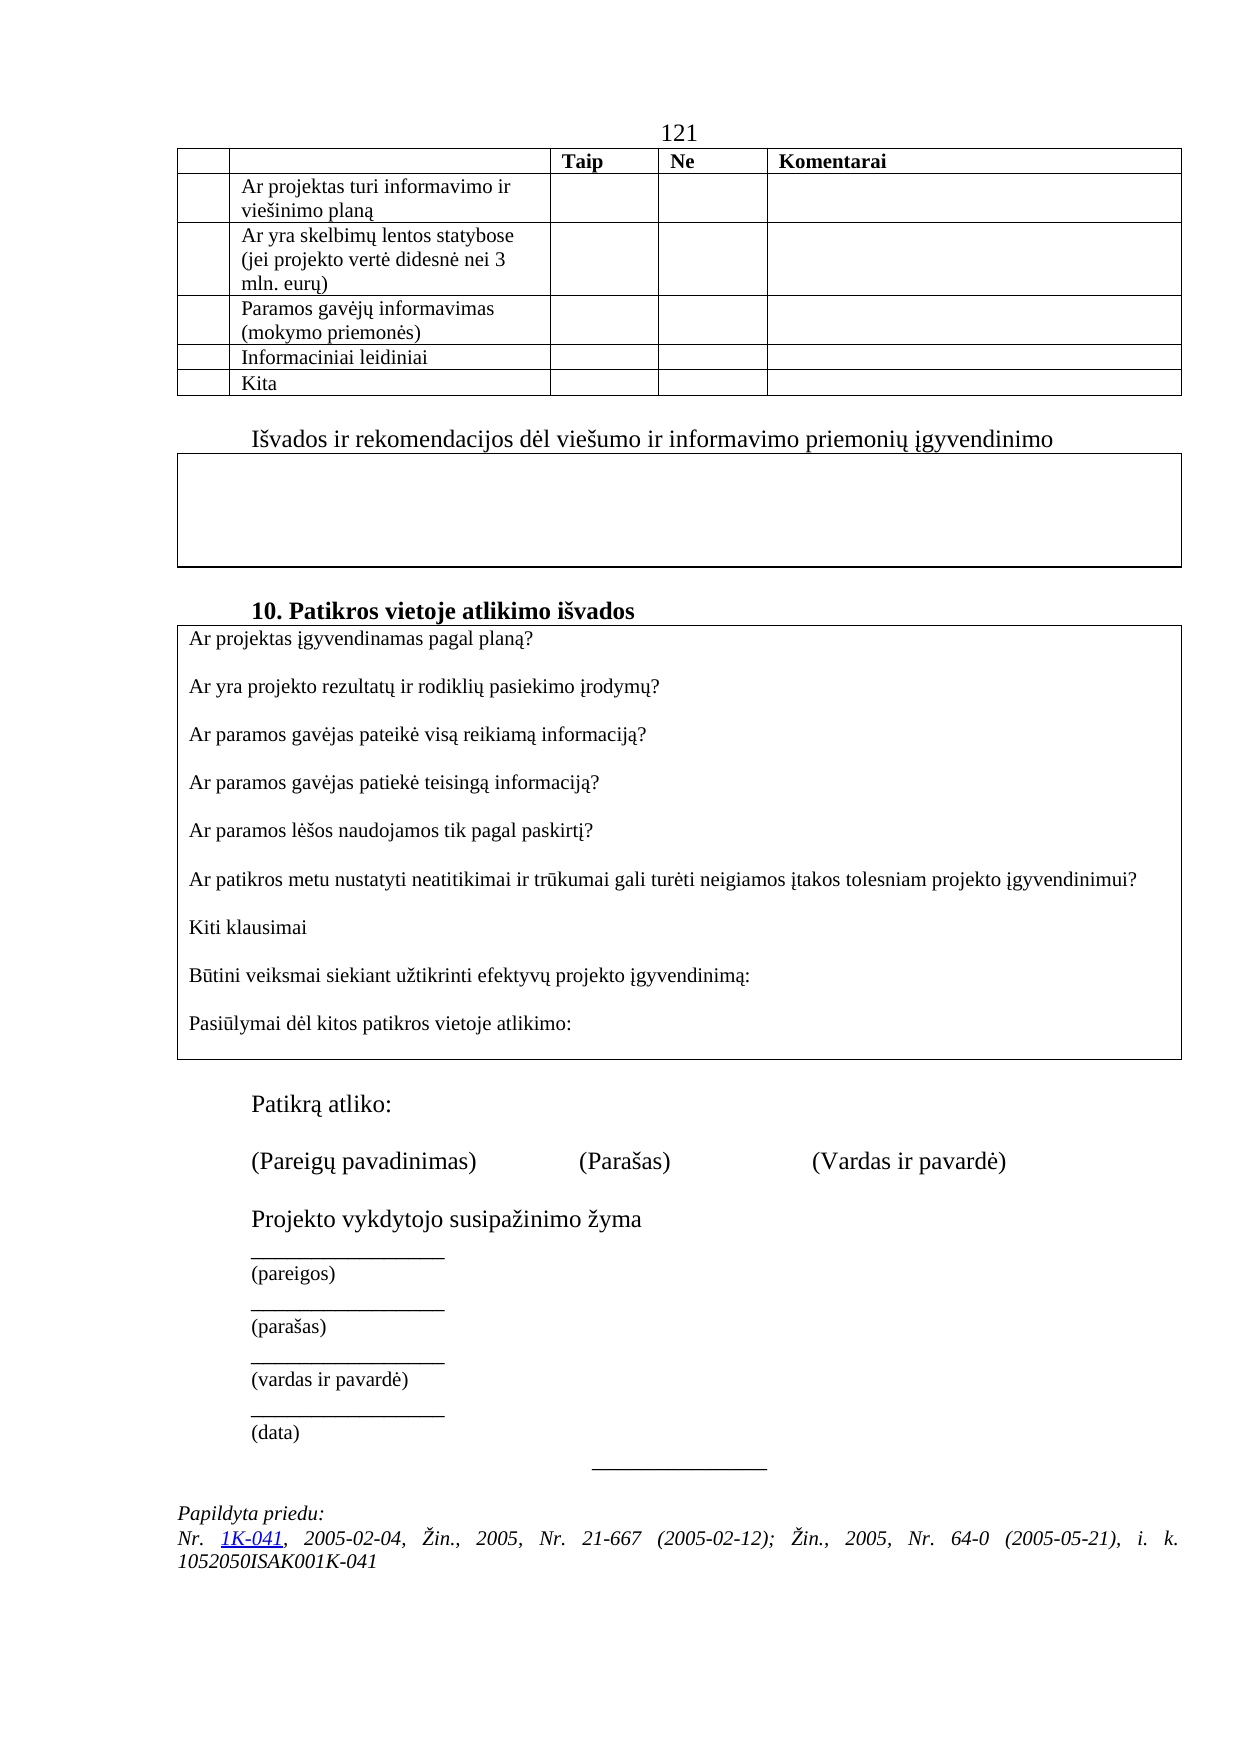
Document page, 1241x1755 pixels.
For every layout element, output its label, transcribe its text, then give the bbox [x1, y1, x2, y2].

table_cell [768, 296, 1181, 344]
table_cell [178, 296, 229, 344]
table_header Komentarai [768, 149, 1181, 173]
table_cell Kita [230, 370, 550, 394]
table_header [178, 454, 1181, 566]
table_cell [178, 223, 229, 295]
table_cell [551, 370, 658, 394]
table_header [178, 149, 229, 173]
table_header Ne [659, 149, 767, 173]
table_cell [178, 174, 229, 222]
table_header Ar projektas įgyvendinamas pagal planą? Ar yra projekto rezultatų ir rodiklių pasiekimo įrodymų? Ar paramos gavėjas pateikė visą reikiamą informaciją? Ar paramos gavėjas patiekė teisingą informaciją? Ar paramos lėšos naudojamos tik pagal paskirtį? Ar patikros metu nustatyti neatitikimai ir trūkumai gali turėti neigiamos įtakos tolesniam projekto įgyvendinimui? Kiti klausimai Būtini veiksmai siekiant užtikrinti efektyvų projekto įgyvendinimą: Pasiūlymai dėl kitos patikros vietoje atlikimo: [178, 626, 1181, 1059]
table_cell [659, 174, 767, 222]
table_header Taip [551, 149, 658, 173]
text Nr. 1K-041, 2005-02-04, Žin., 2005, Nr. 21-667 (2005-02-12); Žin., 2005, Nr. 64-0 (2005-05-21), i. k. 1052050ISAK001K-041 [177, 1525, 1181, 1573]
table_cell [551, 223, 658, 295]
text Patikrą atliko: [177, 1089, 1181, 1118]
text Papildyta priedu: [177, 1501, 1181, 1525]
table_cell [178, 370, 229, 394]
table_cell [768, 174, 1181, 222]
text (parašas) [177, 1314, 1181, 1338]
table_cell Ar yra skelbimų lentos statybose (jei projekto vertė didesnė nei 3 mln. eurų) [230, 223, 550, 295]
text ______________ [177, 1444, 1181, 1473]
text (Pareigų pavadinimas) (parašas) (vardas ir pavardė) [177, 1146, 1181, 1175]
text (vardas ir pavardė) [177, 1367, 1181, 1391]
table_cell [768, 345, 1181, 369]
table_cell [659, 296, 767, 344]
table_cell [551, 345, 658, 369]
table_cell Informaciniai leidiniai [230, 345, 550, 369]
table_cell [659, 370, 767, 394]
table_cell [768, 223, 1181, 295]
table_cell Paramos gavėjų informavimas (mokymo priemonės) [230, 296, 550, 344]
text (data) [177, 1420, 1181, 1444]
text Išvados ir rekomendacijos dėl viešumo ir informavimo priemonių įgyvendinimo [177, 424, 1181, 453]
table_cell Ar projektas turi informavimo ir viešinimo planą [230, 174, 550, 222]
table_header [230, 149, 550, 173]
text (pareigos) [177, 1261, 1181, 1285]
table_cell [551, 296, 658, 344]
text 10. Patikros vietoje atlikimo išvados [177, 596, 1181, 625]
table_cell [178, 345, 229, 369]
table_cell [551, 174, 658, 222]
table_cell [659, 223, 767, 295]
table_cell [768, 370, 1181, 394]
text Projekto vykdytojo susipažinimo žyma [177, 1204, 1181, 1233]
table_cell [659, 345, 767, 369]
